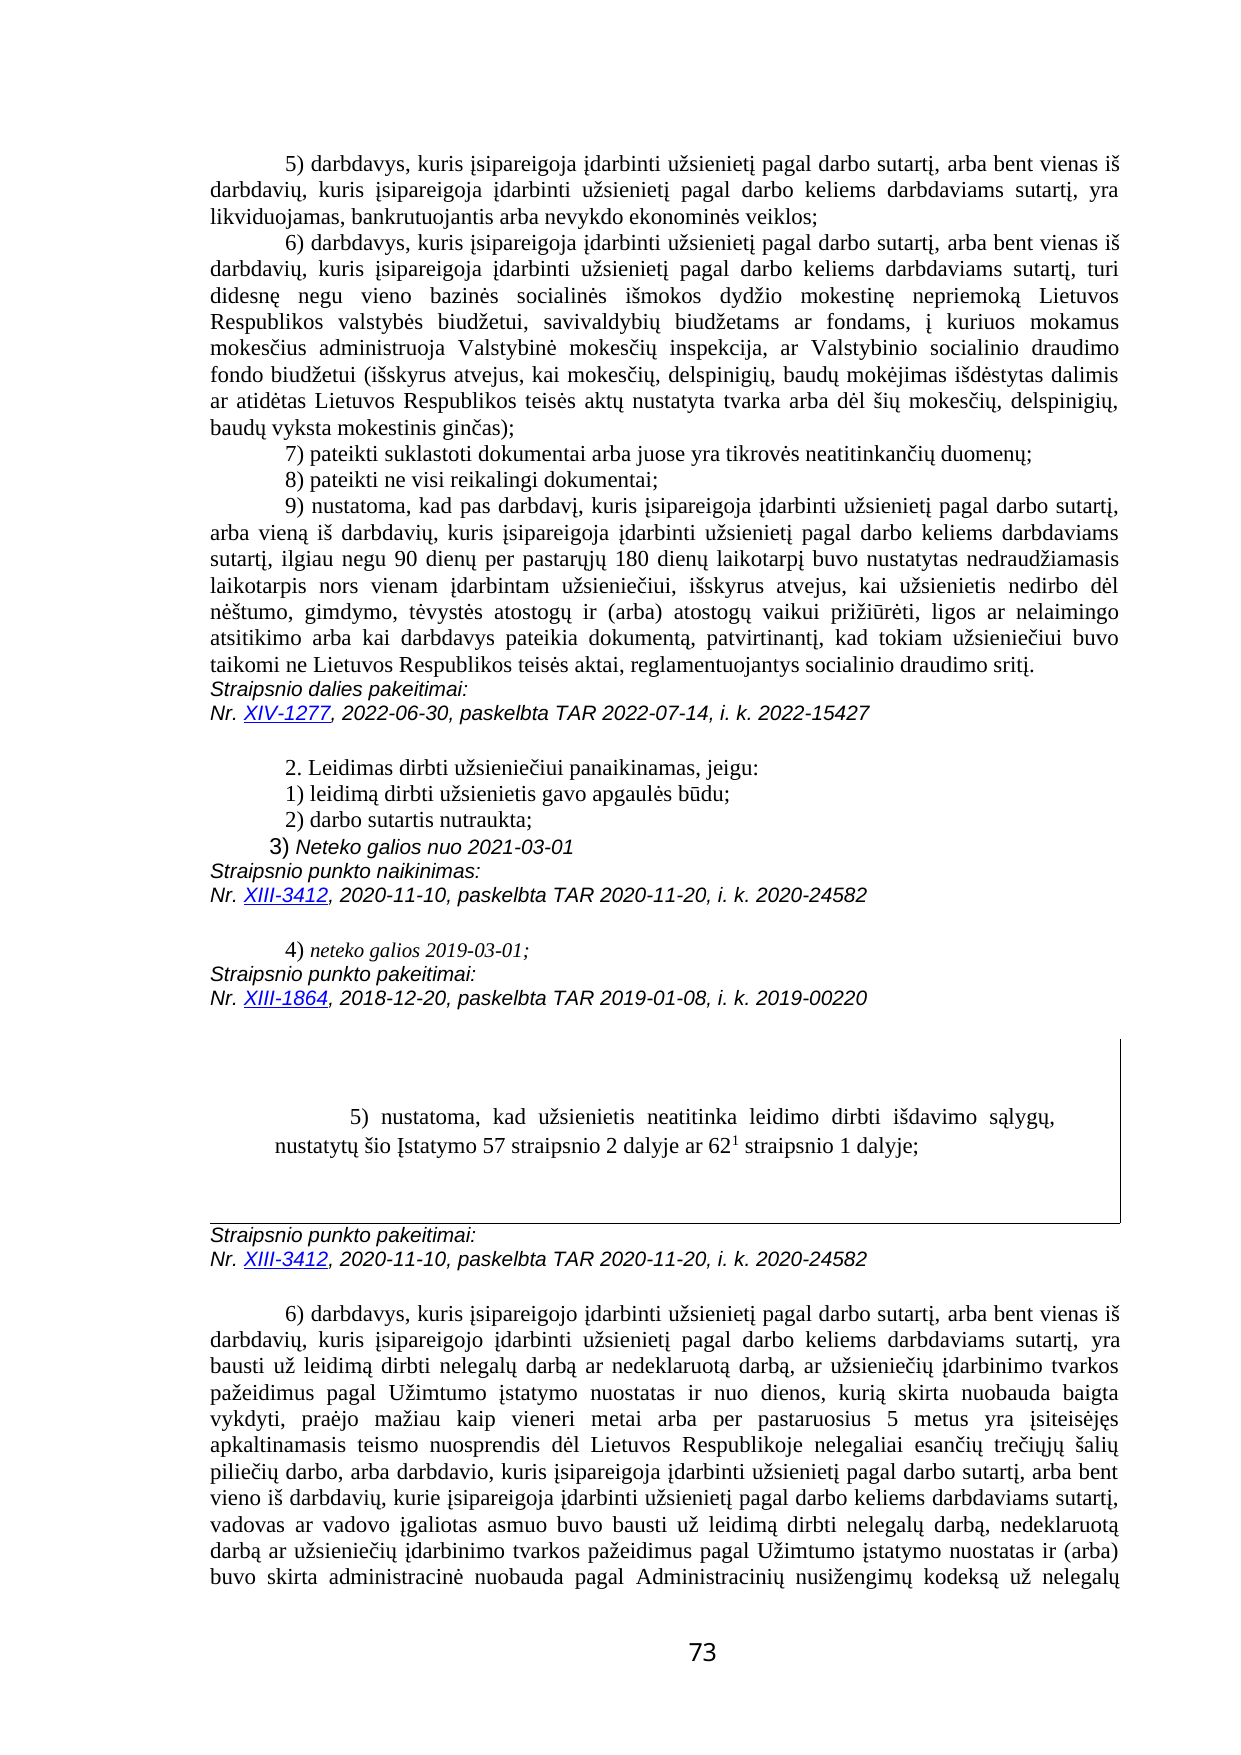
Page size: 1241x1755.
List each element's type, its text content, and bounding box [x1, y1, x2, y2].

text 1) leidimą dirbti užsienietis gavo apgaulės būdu; [210, 780, 1120, 806]
text 5) darbdavys, kuris įsipareigoja įdarbinti užsienietį pagal darbo sutartį, arba bent vienas iš darbdavių, kuris įsipareigoja įdarbinti užsienietį pagal darbo keliems darbdaviams sutartį, yra likviduojamas, bankrutuojantis arba nevykdo ekonominės veiklos; [210, 150, 1120, 229]
text 5) nustatoma, kad užsienietis neatitinka leidimo dirbti išdavimo sąlygų, nustatytų šio Įstatymo 57 straipsnio 2 dalyje ar 621 straipsnio 1 dalyje; [210, 1039, 1120, 1223]
text Straipsnio punkto pakeitimai: [210, 962, 1120, 986]
text 6) darbdavys, kuris įsipareigoja įdarbinti užsienietį pagal darbo sutartį, arba bent vienas iš darbdavių, kuris įsipareigoja įdarbinti užsienietį pagal darbo keliems darbdaviams sutartį, turi didesnę negu vieno bazinės socialinės išmokos dydžio mokestinę nepriemoką Lietuvos Respublikos valstybės biudžetui, savivaldybių biudžetams ar fondams, į kuriuos mokamus mokesčius administruoja Valstybinė mokesčių inspekcija, ar Valstybinio socialinio draudimo fondo biudžetui (išskyrus atvejus, kai mokesčių, delspinigių, baudų mokėjimas išdėstytas dalimis ar atidėtas Lietuvos Respublikos teisės aktų nustatyta tvarka arba dėl šių mokesčių, delspinigių, baudų vyksta mokestinis ginčas); [210, 229, 1120, 440]
text Nr. XIII-3412, 2020-11-10, paskelbta TAR 2020-11-20, i. k. 2020-24582 [210, 1247, 1120, 1271]
text 4) neteko galios 2019-03-01; [210, 936, 1120, 962]
text Straipsnio punkto pakeitimai: [210, 1223, 1120, 1247]
text 6) darbdavys, kuris įsipareigojo įdarbinti užsienietį pagal darbo sutartį, arba bent vienas iš darbdavių, kuris įsipareigojo įdarbinti užsienietį pagal darbo keliems darbdaviams sutartį, yra bausti už leidimą dirbti nelegalų darbą ar nedeklaruotą darbą, ar užsieniečių įdarbinimo tvarkos pažeidimus pagal Užimtumo įstatymo nuostatas ir nuo dienos, kurią skirta nuobauda baigta vykdyti, praėjo mažiau kaip vieneri metai arba per pastaruosius 5 metus yra įsiteisėjęs apkaltinamasis teismo nuosprendis dėl Lietuvos Respublikoje nelegaliai esančių trečiųjų šalių piliečių darbo, arba darbdavio, kuris įsipareigoja įdarbinti užsienietį pagal darbo sutartį, arba bent vieno iš darbdavių, kurie įsipareigoja įdarbinti užsienietį pagal darbo keliems darbdaviams sutartį, vadovas ar vadovo įgaliotas asmuo buvo bausti už leidimą dirbti nelegalų darbą, nedeklaruotą darbą ar užsieniečių įdarbinimo tvarkos pažeidimus pagal Užimtumo įstatymo nuostatas ir (arba) buvo skirta administracinė nuobauda pagal Administracinių nusižengimų kodeksą už nelegalų [210, 1300, 1120, 1590]
text 3) Neteko galios nuo 2021-03-01 [210, 833, 1120, 859]
text Straipsnio punkto naikinimas: [210, 859, 1120, 883]
text 7) pateikti suklastoti dokumentai arba juose yra tikrovės neatitinkančių duomenų; [210, 440, 1120, 466]
text Straipsnio dalies pakeitimai: [210, 677, 1120, 701]
text 9) nustatoma, kad pas darbdavį, kuris įsipareigoja įdarbinti užsienietį pagal darbo sutartį, arba vieną iš darbdavių, kuris įsipareigoja įdarbinti užsienietį pagal darbo keliems darbdaviams sutartį, ilgiau negu 90 dienų per pastarųjų 180 dienų laikotarpį buvo nustatytas nedraudžiamasis laikotarpis nors vienam įdarbintam užsieniečiui, išskyrus atvejus, kai užsienietis nedirbo dėl nėštumo, gimdymo, tėvystės atostogų ir (arba) atostogų vaikui prižiūrėti, ligos ar nelaimingo atsitikimo arba kai darbdavys pateikia dokumentą, patvirtinantį, kad tokiam užsieniečiui buvo taikomi ne Lietuvos Respublikos teisės aktai, reglamentuojantys socialinio draudimo sritį. [210, 493, 1120, 677]
text Nr. XIII-3412, 2020-11-10, paskelbta TAR 2020-11-20, i. k. 2020-24582 [210, 883, 1120, 907]
text 8) pateikti ne visi reikalingi dokumentai; [210, 466, 1120, 493]
text 2. Leidimas dirbti užsieniečiui panaikinamas, jeigu: [210, 754, 1120, 780]
text Nr. XIII-1864, 2018-12-20, paskelbta TAR 2019-01-08, i. k. 2019-00220 [210, 986, 1120, 1010]
text 2) darbo sutartis nutraukta; [210, 806, 1120, 833]
text Nr. XIV-1277, 2022-06-30, paskelbta TAR 2022-07-14, i. k. 2022-15427 [210, 701, 1120, 725]
